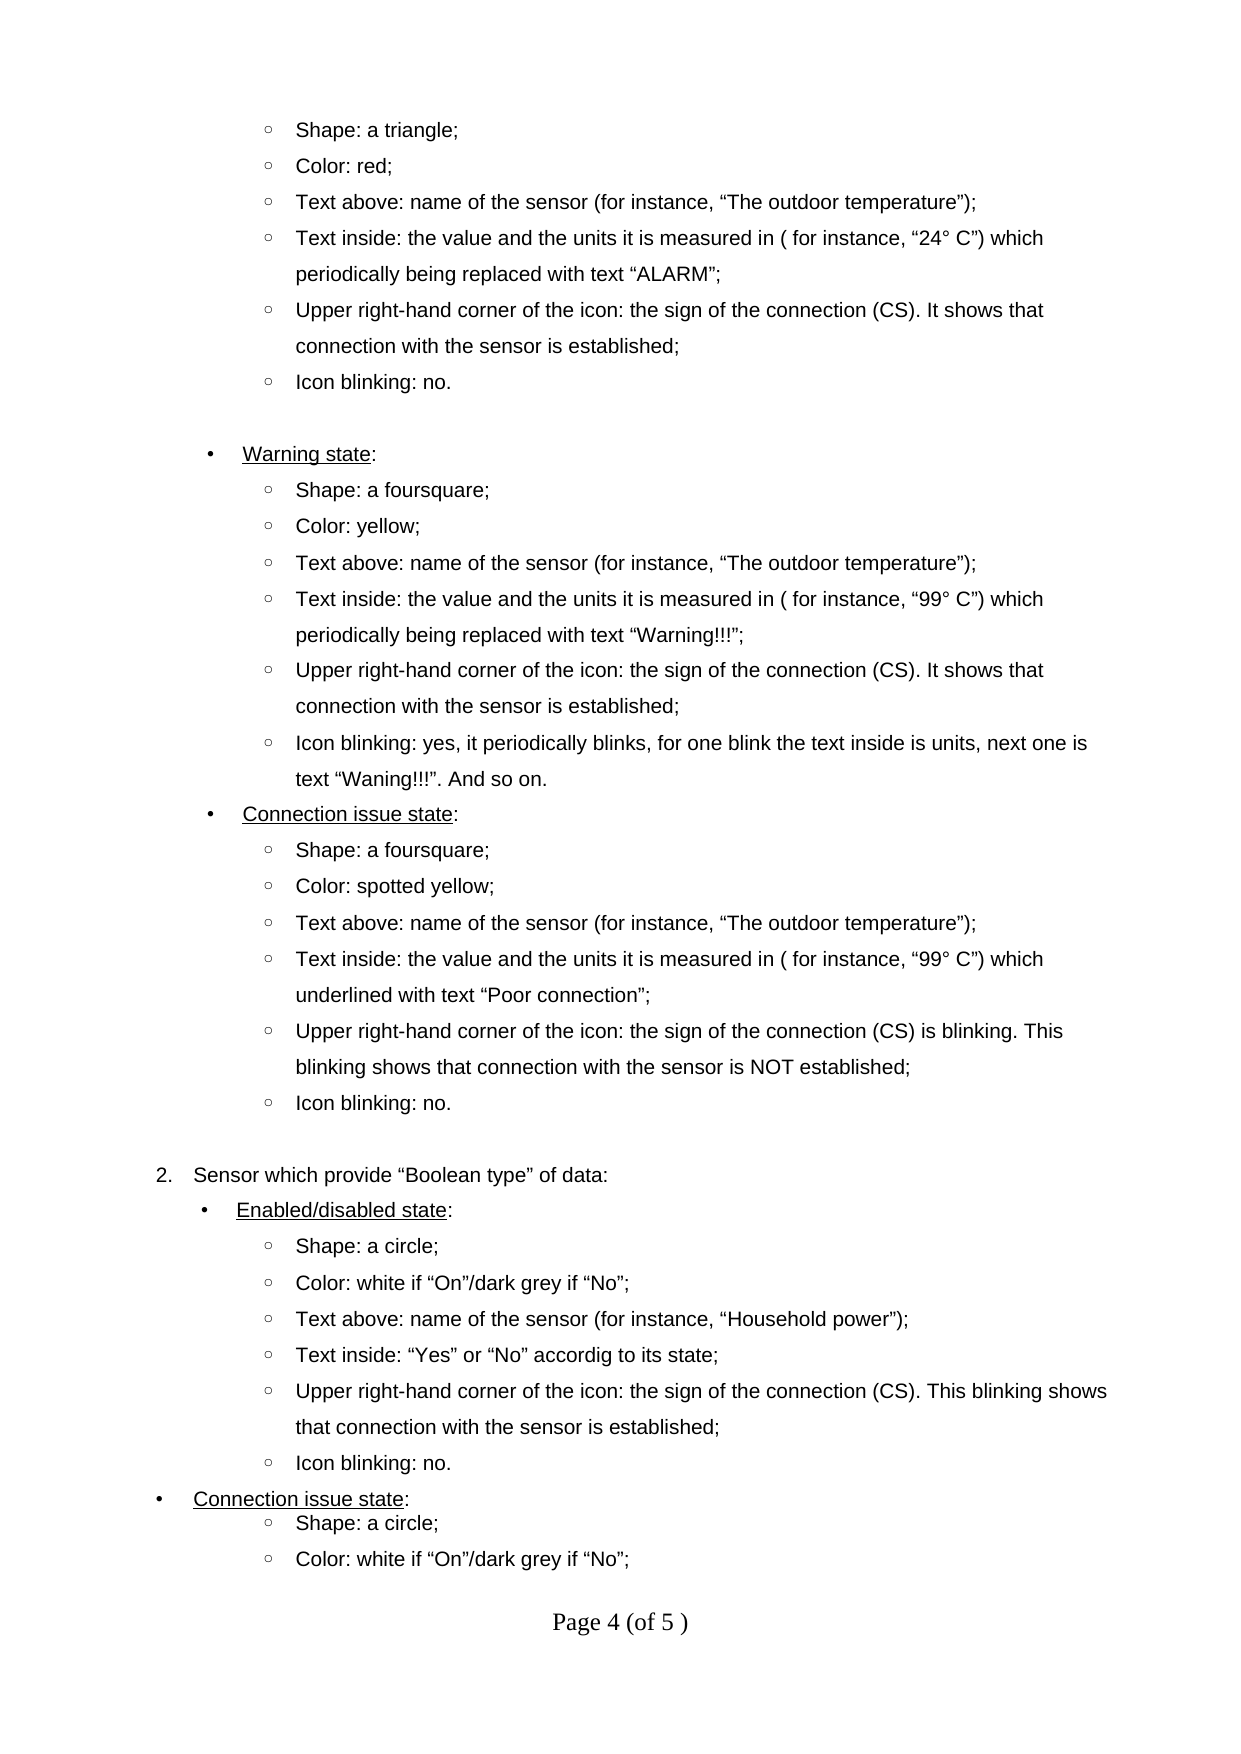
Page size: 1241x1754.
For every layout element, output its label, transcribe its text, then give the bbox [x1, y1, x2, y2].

list Text inside: the value and the units it is measured in ( for instance, “99° C”) which underlined with text “Poor connection”; [260, 946, 1122, 1006]
list Color: yellow; [260, 514, 1122, 538]
list Color: spotted yellow; [260, 874, 1122, 898]
list Color: white if “On”/dark grey if “No”; [260, 1270, 1122, 1294]
list Shape: a triangle; [260, 118, 1122, 142]
list Connection issue state: [156, 1487, 1122, 1511]
list Shape: a circle; [260, 1234, 1122, 1258]
list Text inside: the value and the units it is measured in ( for instance, “99° C”) which periodically being replaced with text “Warning!!!”; [260, 586, 1122, 646]
list Upper right-hand corner of the icon: the sign of the connection (CS). It shows that connection with the sensor is established; [260, 298, 1122, 358]
list Shape: a circle; [260, 1511, 1122, 1535]
list Upper right-hand corner of the icon: the sign of the connection (CS) is blinking. This blinking shows that connection with the sensor is NOT established; [260, 1018, 1122, 1078]
list Text above: name of the sensor (for instance, “The outdoor temperature”); [260, 910, 1122, 934]
list Icon blinking: yes, it periodically blinks, for one blink the text inside is units, next one is text “Waning!!!”. And so on. [260, 730, 1122, 790]
list Warning state: [207, 442, 1122, 466]
list Enabled/disabled state: [201, 1198, 1122, 1222]
list Sensor which provide “Boolean type” of data: [156, 1162, 1122, 1186]
list Text inside: the value and the units it is measured in ( for instance, “24° C”) which periodically being replaced with text “ALARM”; [260, 226, 1122, 286]
list Shape: a foursquare; [260, 838, 1122, 862]
list Text above: name of the sensor (for instance, “The outdoor temperature”); [260, 550, 1122, 574]
list Icon blinking: no. [260, 370, 1122, 394]
list Upper right-hand corner of the icon: the sign of the connection (CS). This blinking shows that connection with the sensor is established; [260, 1378, 1122, 1438]
list Text inside: “Yes” or “No” accordig to its state; [260, 1342, 1122, 1367]
list Color: white if “On”/dark grey if “No”; [260, 1547, 1122, 1571]
list Color: red; [260, 154, 1122, 178]
list Icon blinking: no. [260, 1090, 1122, 1114]
list Text above: name of the sensor (for instance, “The outdoor temperature”); [260, 190, 1122, 214]
list Shape: a foursquare; [260, 478, 1122, 502]
list Connection issue state: [207, 802, 1122, 826]
list Icon blinking: no. [260, 1451, 1122, 1474]
list Upper right-hand corner of the icon: the sign of the connection (CS). It shows that connection with the sensor is established; [260, 658, 1122, 718]
list Text above: name of the sensor (for instance, “Household power”); [260, 1306, 1122, 1331]
